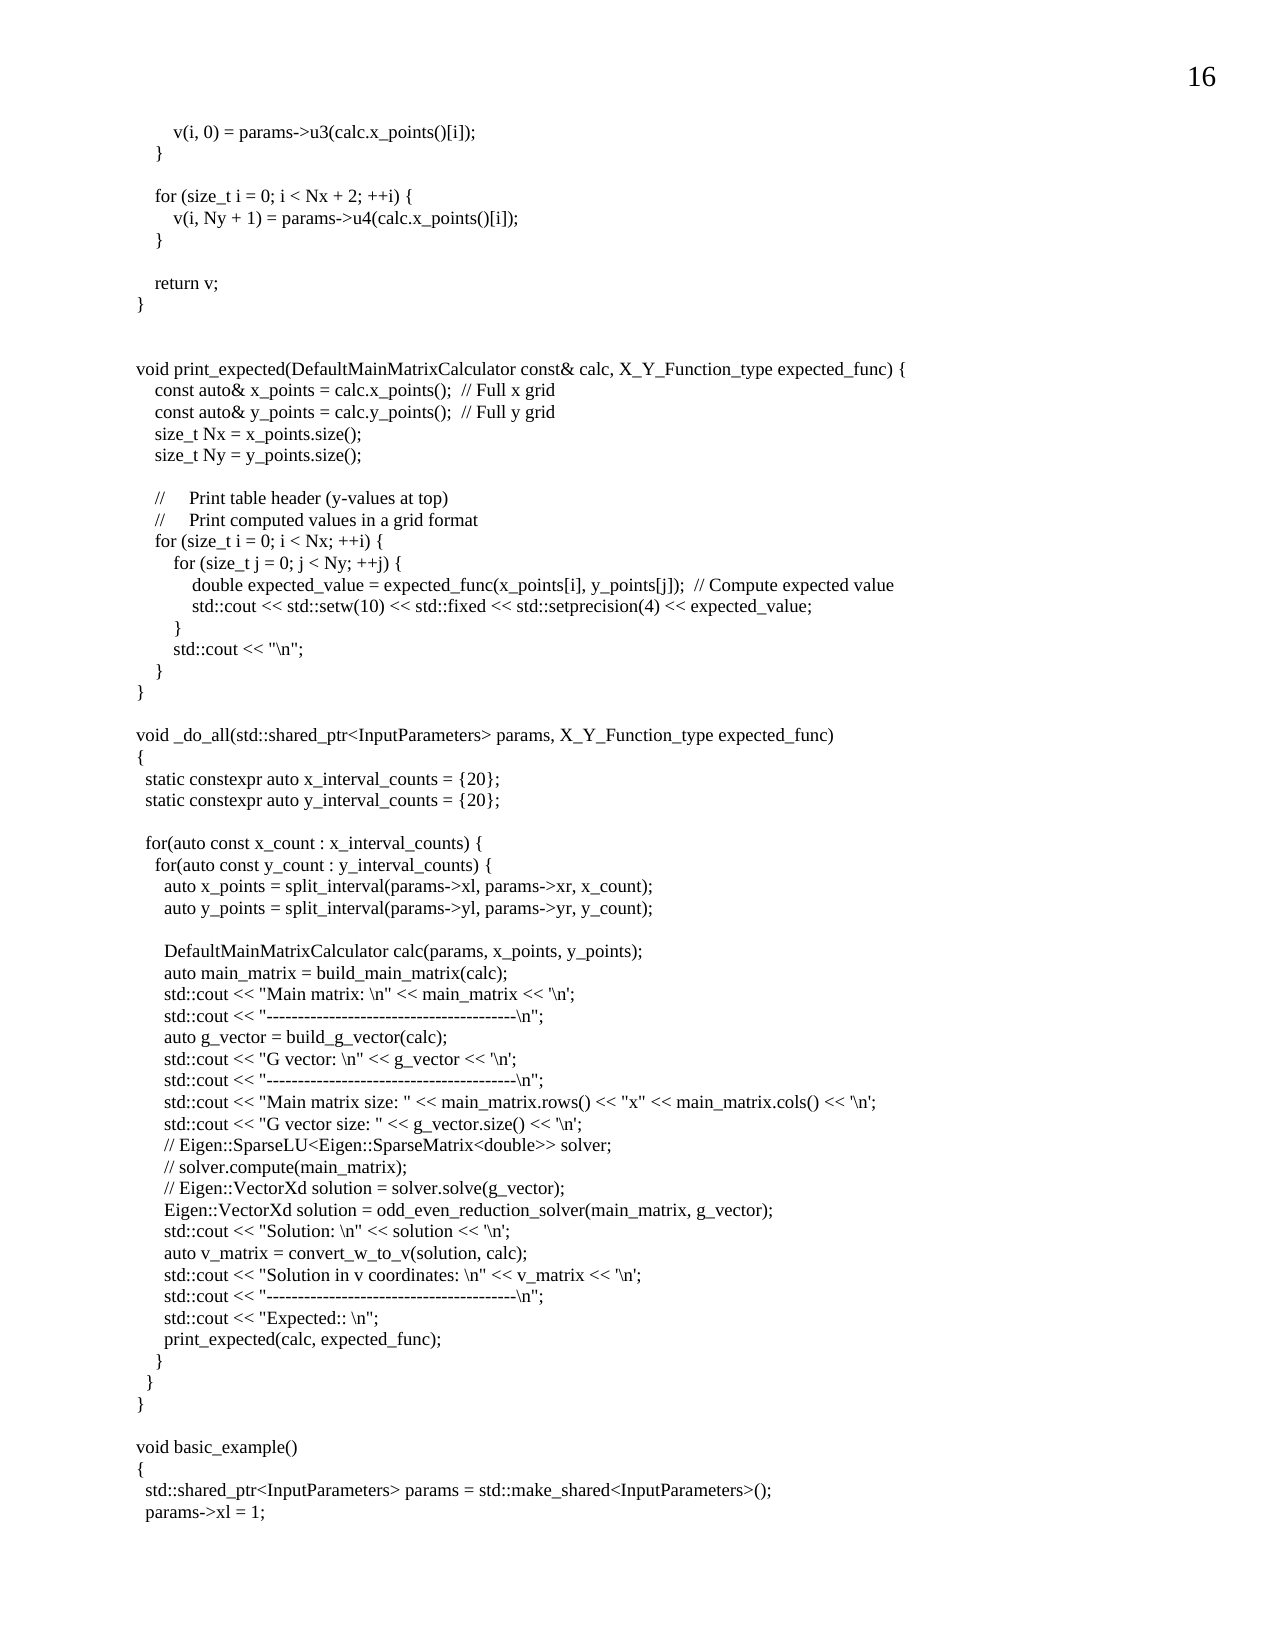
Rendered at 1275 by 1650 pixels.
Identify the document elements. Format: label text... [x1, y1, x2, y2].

text // Eigen::VectorXd solution = solver.solve(g_vector); [133, 1177, 1214, 1199]
text std::cout << std::setw(10) << std::fixed << std::setprecision(4) << expected_value; [133, 595, 1214, 617]
text auto main_matrix = build_main_matrix(calc); [133, 962, 1214, 983]
text } [133, 681, 1214, 703]
text v(i, 0) = params->u3(calc.x_points()[i]); [133, 121, 1214, 142]
text for (size_t i = 0; i < Nx + 2; ++i) { [133, 185, 1214, 207]
text } [133, 142, 1214, 164]
text Eigen::VectorXd solution = odd_even_reduction_solver(main_matrix, g_vector); [133, 1199, 1214, 1220]
text // solver.compute(main_matrix); [133, 1156, 1214, 1177]
text DefaultMainMatrixCalculator calc(params, x_points, y_points); [133, 940, 1214, 962]
text std::cout << "\n"; [133, 638, 1214, 660]
text const auto& x_points = calc.x_points(); // Full x grid [133, 379, 1214, 401]
text } [133, 1350, 1214, 1371]
text size_t Nx = x_points.size(); [133, 422, 1214, 444]
text for (size_t i = 0; i < Nx; ++i) { [133, 530, 1214, 552]
text std::cout << "----------------------------------------\n"; [133, 1285, 1214, 1307]
text auto g_vector = build_g_vector(calc); [133, 1026, 1214, 1048]
text // Eigen::SparseLU<Eigen::SparseMatrix<double>> solver; [133, 1134, 1214, 1156]
text static constexpr auto y_interval_counts = {20}; [133, 789, 1214, 811]
text std::cout << "Main matrix: \n" << main_matrix << '\n'; [133, 983, 1214, 1005]
text for (size_t j = 0; j < Ny; ++j) { [133, 552, 1214, 573]
text std::shared_ptr<InputParameters> params = std::make_shared<InputParameters>(); [133, 1479, 1214, 1501]
text void print_expected(DefaultMainMatrixCalculator const& calc, X_Y_Function_type expected_func) { [133, 358, 1214, 379]
text std::cout << "G vector: \n" << g_vector << '\n'; [133, 1048, 1214, 1069]
text std::cout << "G vector size: " << g_vector.size() << '\n'; [133, 1112, 1214, 1134]
text void basic_example() [133, 1436, 1214, 1457]
text } [133, 228, 1214, 250]
text return v; [133, 272, 1214, 293]
text auto v_matrix = convert_w_to_v(solution, calc); [133, 1242, 1214, 1263]
text } [133, 617, 1214, 638]
text } [133, 293, 1214, 315]
text for(auto const x_count : x_interval_counts) { [133, 832, 1214, 854]
text std::cout << "Expected:: \n"; [133, 1307, 1214, 1328]
text { [133, 1457, 1214, 1479]
text void _do_all(std::shared_ptr<InputParameters> params, X_Y_Function_type expected_func) [133, 724, 1214, 746]
text } [133, 1371, 1214, 1393]
text print_expected(calc, expected_func); [133, 1328, 1214, 1350]
text // 🔹 Print table header (y-values at top) [133, 487, 1214, 509]
text } [133, 660, 1214, 681]
text std::cout << "----------------------------------------\n"; [133, 1005, 1214, 1026]
text std::cout << "Solution: \n" << solution << '\n'; [133, 1220, 1214, 1242]
text double expected_value = expected_func(x_points[i], y_points[j]); // Compute expected value [133, 573, 1214, 595]
text auto y_points = split_interval(params->yl, params->yr, y_count); [133, 897, 1214, 918]
text std::cout << "Solution in v coordinates: \n" << v_matrix << '\n'; [133, 1263, 1214, 1285]
text // 🔹 Print computed values in a grid format [133, 509, 1214, 530]
text params->xl = 1; [133, 1501, 1214, 1522]
text static constexpr auto x_interval_counts = {20}; [133, 767, 1214, 789]
text std::cout << "----------------------------------------\n"; [133, 1069, 1214, 1091]
text const auto& y_points = calc.y_points(); // Full y grid [133, 401, 1214, 422]
text } [133, 1393, 1214, 1414]
text { [133, 746, 1214, 767]
text auto x_points = split_interval(params->xl, params->xr, x_count); [133, 875, 1214, 897]
text v(i, Ny + 1) = params->u4(calc.x_points()[i]); [133, 207, 1214, 228]
text for(auto const y_count : y_interval_counts) { [133, 854, 1214, 875]
text size_t Ny = y_points.size(); [133, 444, 1214, 466]
text std::cout << "Main matrix size: " << main_matrix.rows() << "x" << main_matrix.cols() << '\n'; [133, 1091, 1214, 1112]
